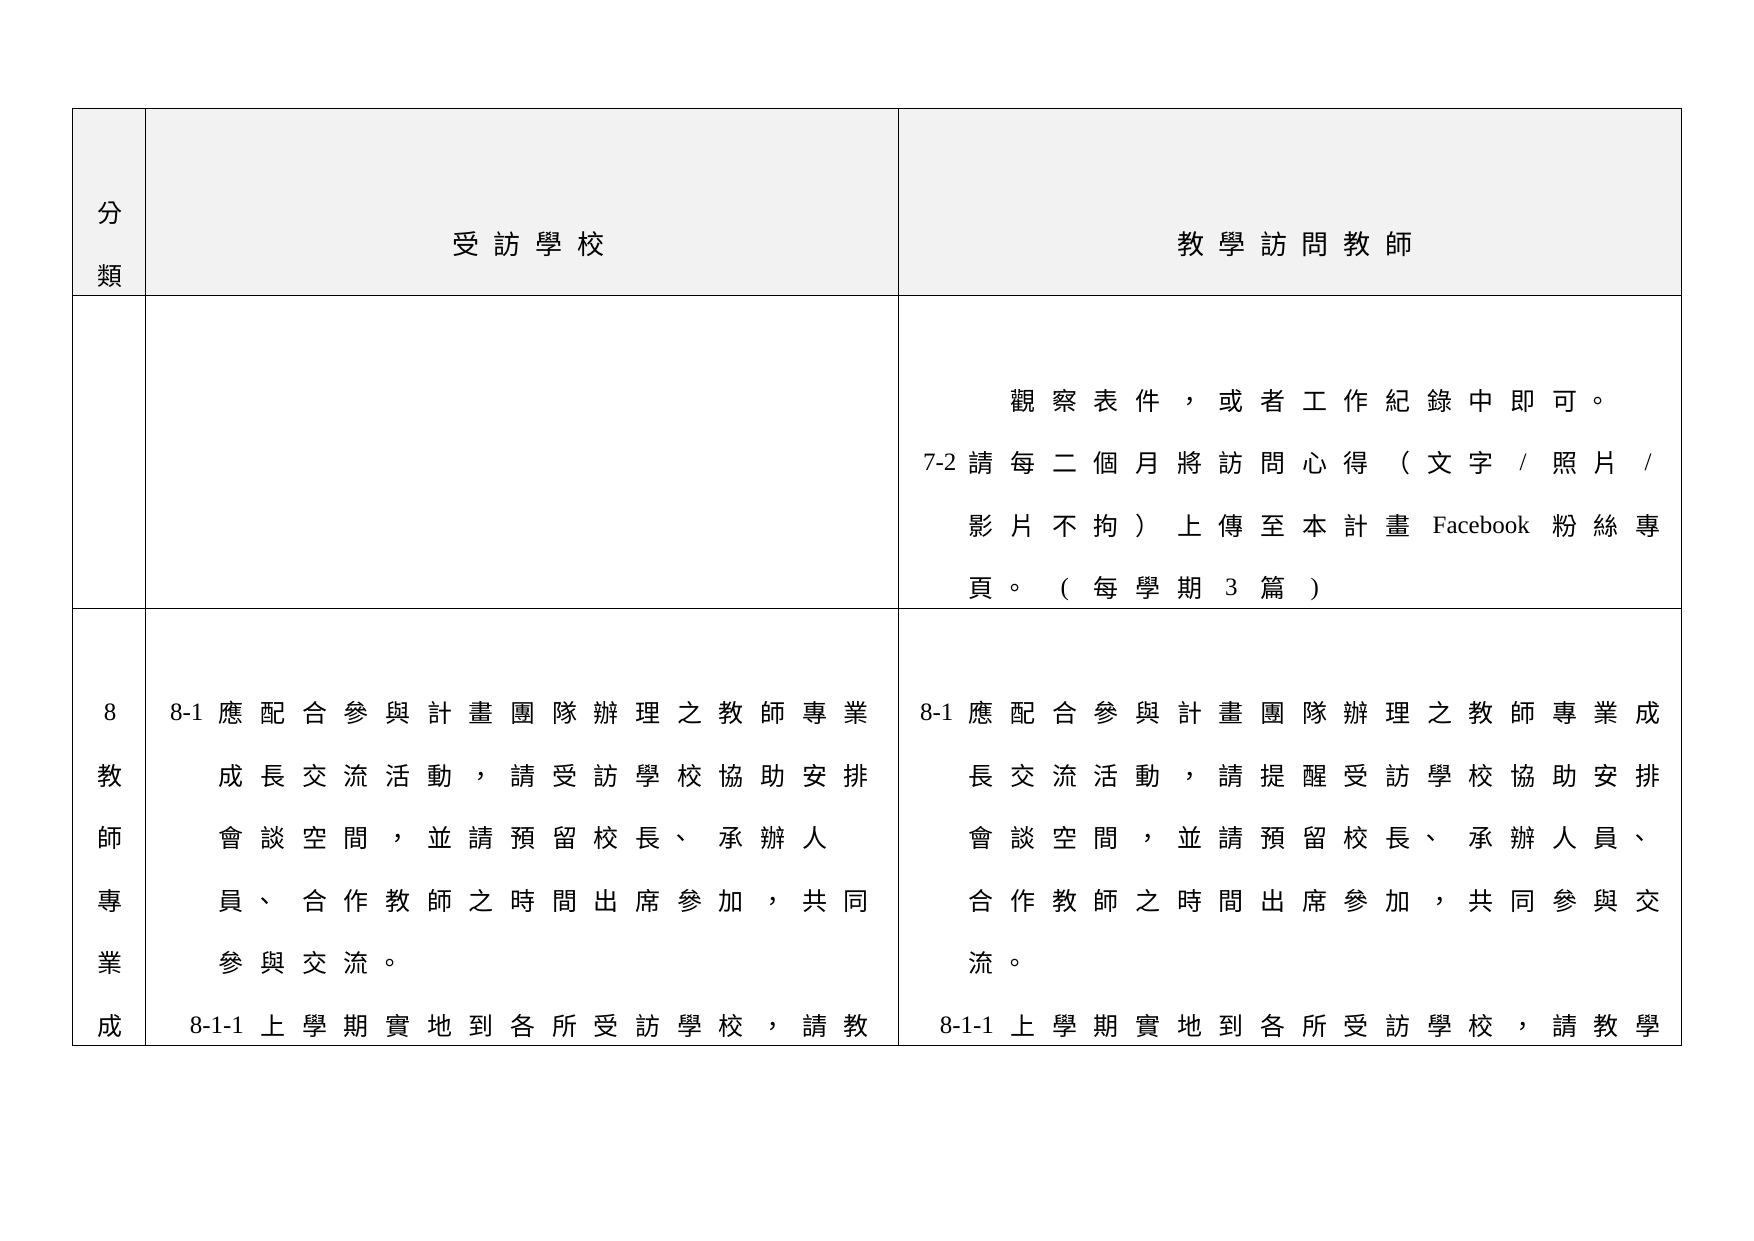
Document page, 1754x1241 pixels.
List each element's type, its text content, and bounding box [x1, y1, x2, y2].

table_cell [73, 296, 145, 607]
table_header 教學訪問教師 [899, 109, 1681, 295]
table_cell 8-1 應配合參與計畫團隊辦理之教師專業成長交流活動，請受訪學校協助安排會談空間，並請預留校長、承辦人員、合作教師之時間出席參加，共同參與交流。 8-1-1上學期實地到各所受訪學校，請教 [146, 609, 898, 1045]
table_cell 8-1 應配合參與計畫團隊辦理之教師專業成長交流活動，請提醒受訪學校協助安排會談空間，並請預留校長、承辦人員、合作教師之時間出席參加，共同參與交流。 8-1-1上學期實地到各所受訪學校，請教學 [899, 609, 1681, 1045]
table_header 受訪學校 [146, 109, 898, 295]
table_cell [146, 296, 898, 607]
table_cell 觀察表件，或者工作紀錄中即可。 7-2請每二個月將訪問心得（文字/照片/影片不拘）上傳至本計畫Facebook粉絲專頁。(每學期3篇) [899, 296, 1681, 607]
table_cell 8 教 師 專 業 成 [73, 609, 145, 1045]
table_header 分類 [73, 109, 145, 295]
